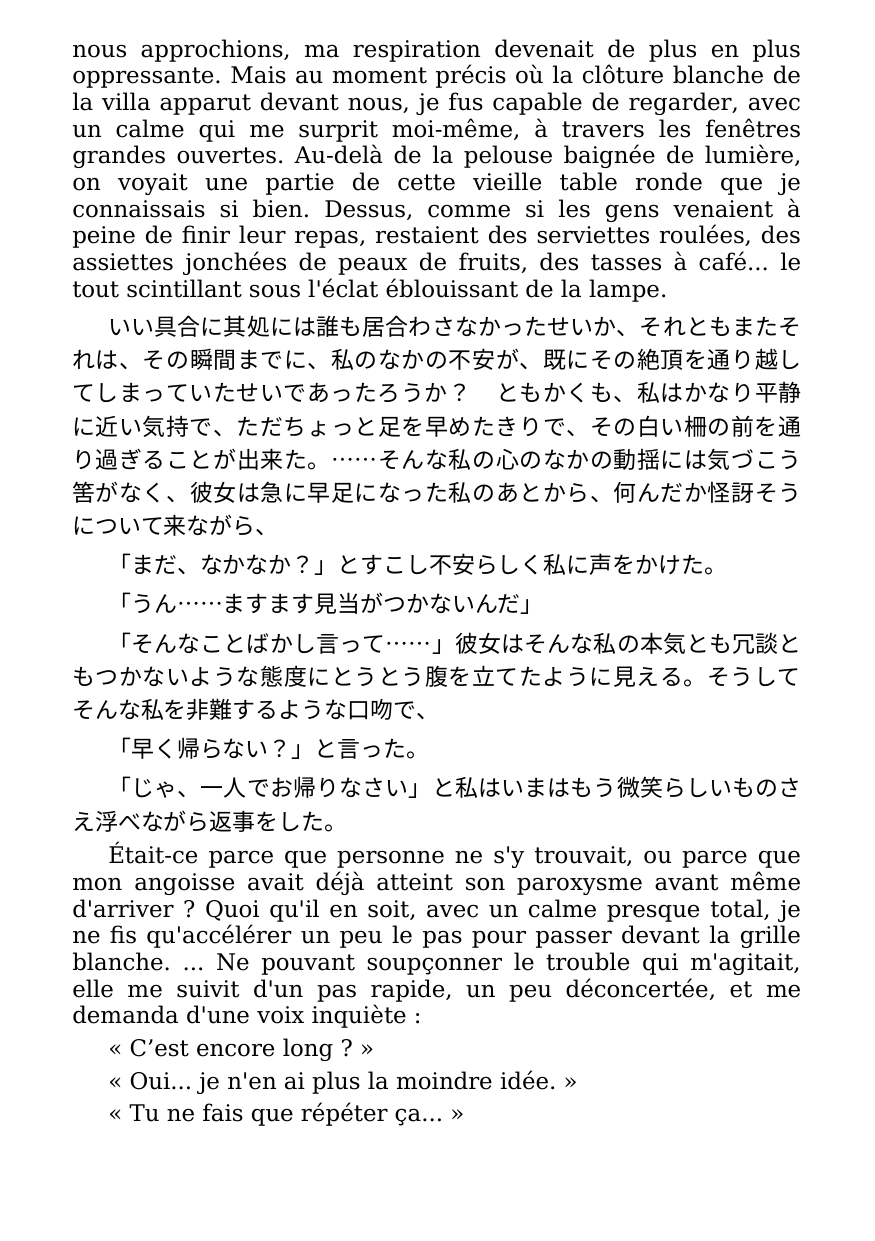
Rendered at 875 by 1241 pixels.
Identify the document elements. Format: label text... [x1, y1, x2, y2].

text « Tu ne fais que répéter ça... » [72, 1101, 802, 1127]
text Était-ce parce que personne ne s'y trouvait, ou parce que mon angoisse avait déjà atteint son paroxysme avant même d'arriver ? Quoi qu'il en soit, avec un calme presque total, je ne fis qu'accélérer un peu le pas pour passer devant la grille blanche. ... Ne pouvant soupçonner le trouble qui m'agitait, elle me suivit d'un pas rapide, un peu déconcertée, et me demanda d'une voix inquiète : [72, 843, 802, 1029]
text 「早く帰らない？」と言った。 [72, 731, 802, 764]
text 「まだ、なかなか？」とすこし不安らしく私に声をかけた。 [72, 547, 802, 580]
text 「うん……ますます見当がつかないんだ」 [72, 586, 802, 619]
text いい具合に其処には誰も居合わさなかったせいか、それともまたそれは、その瞬間までに、私のなかの不安が、既にその絶頂を通り越してしまっていたせいであったろうか？ ともかくも、私はかなり平静に近い気持で、ただちょっと足を早めたきりで、その白い柵の前を通り過ぎることが出来た。……そんな私の心のなかの動揺には気づこう筈がなく、彼女は急に早足になった私のあとから、何んだか怪訝そうについて来ながら、 [72, 309, 802, 541]
text 「じゃ、一人でお帰りなさい」と私はいまはもう微笑らしいものさえ浮べながら返事をした。 [72, 770, 802, 837]
text « C’est encore long ? » [72, 1035, 802, 1062]
text « Oui... je n'en ai plus la moindre idée. » [72, 1068, 802, 1094]
text nous approchions, ma respiration devenait de plus en plus oppressante. Mais au moment précis où la clôture blanche de la villa apparut devant nous, je fus capable de regarder, avec un calme qui me surprit moi-même, à travers les fenêtres grandes ouvertes. Au-delà de la pelouse baignée de lumière, on voyait une partie de cette vieille table ronde que je connaissais si bien. Dessus, comme si les gens venaient à peine de finir leur repas, restaient des serviettes roulées, des assiettes jonchées de peaux de fruits, des tasses à café... le tout scintillant sous l'éclat éblouissant de la lampe. [72, 36, 802, 303]
text 「そんなことばかし言って……」彼女はそんな私の本気とも冗談ともつかないような態度にとうとう腹を立てたように見える。そうしてそんな私を非難するような口吻で、 [72, 626, 802, 725]
